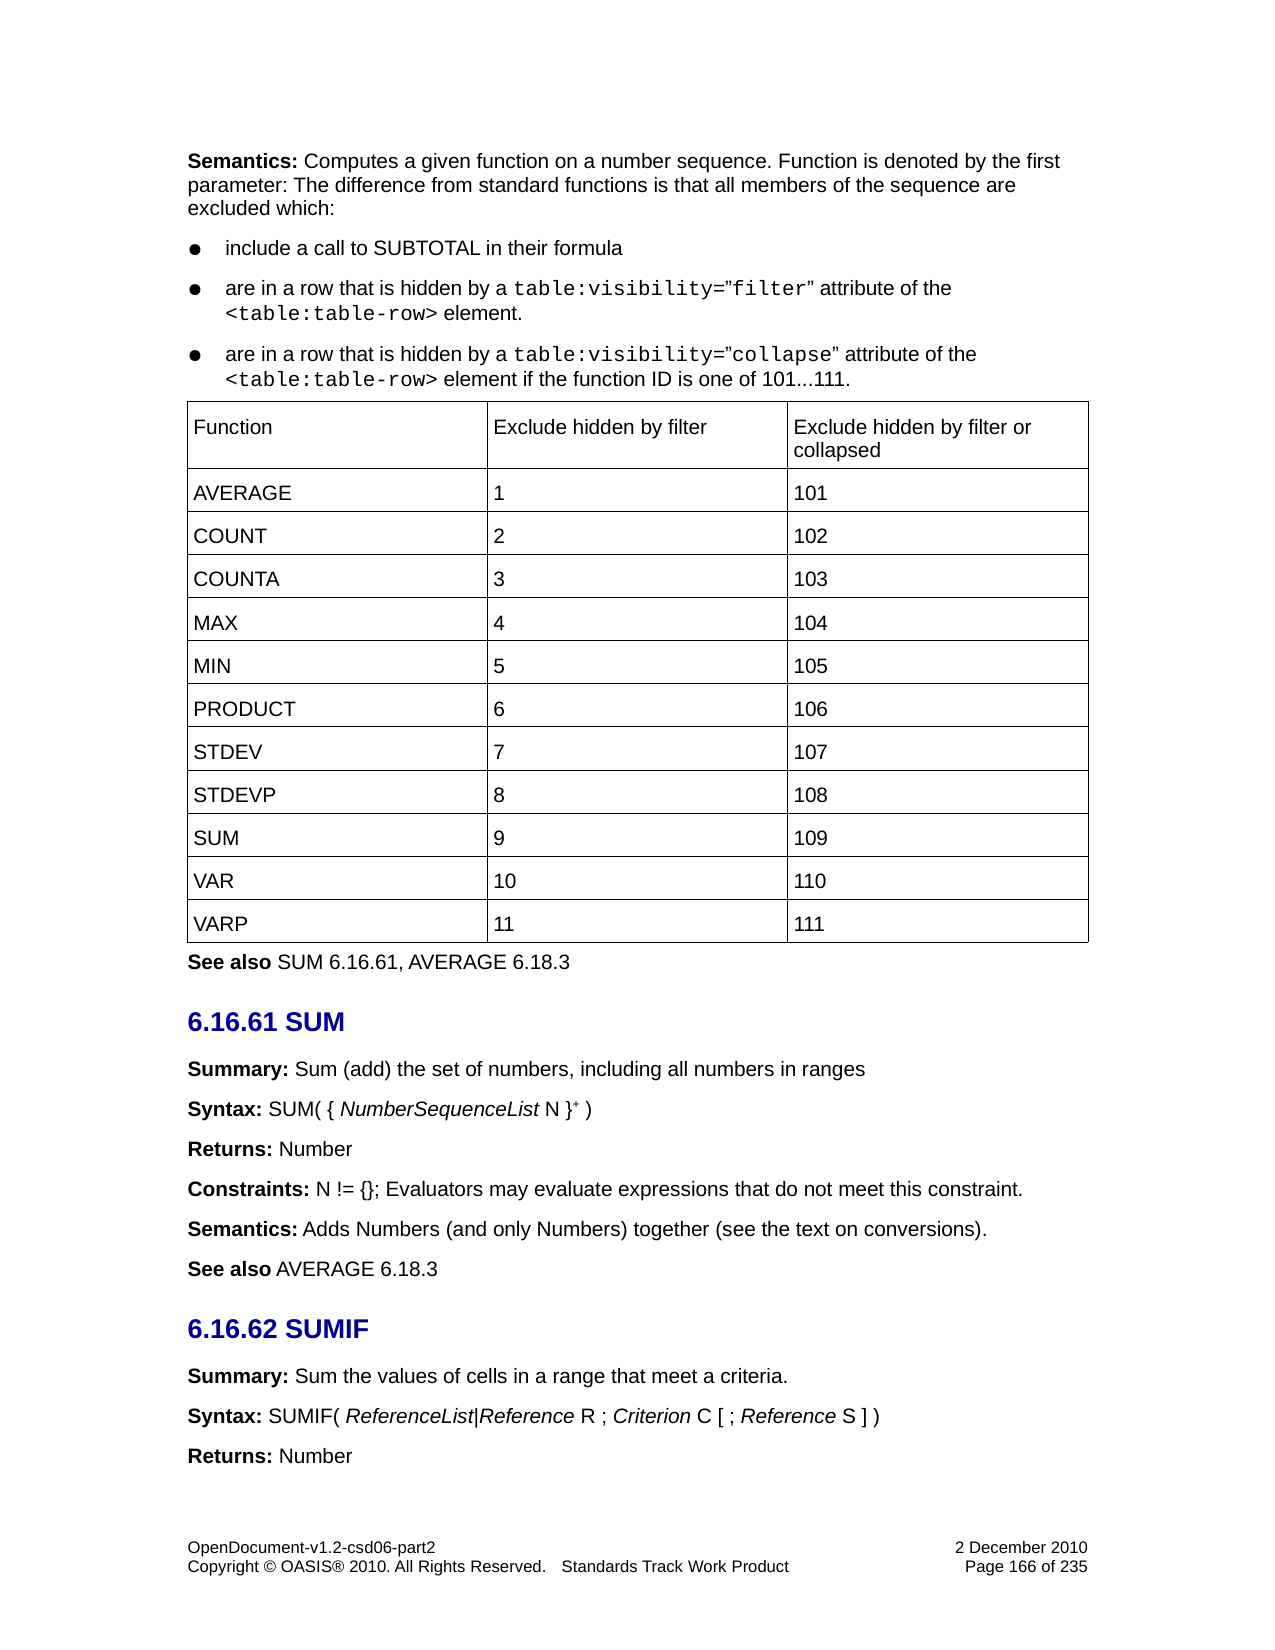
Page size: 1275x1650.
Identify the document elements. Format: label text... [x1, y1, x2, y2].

table_cell STDEV [188, 727, 487, 769]
table_header Function [188, 402, 487, 468]
text Semantics: Adds Numbers (and only Numbers) together (see the text on conversions). [187, 1218, 1088, 1241]
table_header Exclude hidden by filter or collapsed [788, 402, 1088, 468]
list include a call to SUBTOTAL in their formula [187, 236, 1088, 259]
table_cell STDEVP [188, 771, 487, 813]
table_cell 7 [488, 727, 787, 769]
table_cell AVERAGE [188, 469, 487, 511]
table_cell 5 [488, 641, 787, 683]
text Syntax: SUMIF( ReferenceList|Reference R ; Criterion C [ ; Reference S ] ) [187, 1405, 1088, 1428]
table_cell 101 [788, 469, 1088, 511]
text Semantics: Computes a given function on a number sequence. Function is denoted by the first parameter: The difference from standard functions is that all members of the sequence are excluded which: [187, 150, 1088, 220]
table_cell COUNT [188, 512, 487, 554]
list are in a row that is hidden by a table:visibility=”filter” attribute of the <table:table-row> element. [187, 276, 1088, 326]
table_header Exclude hidden by filter [488, 402, 787, 468]
table_cell 109 [788, 814, 1088, 856]
table_cell 1 [488, 469, 787, 511]
text See also SUM 6.16.61, AVERAGE 6.18.3 [187, 950, 1088, 974]
table_cell MAX [188, 598, 487, 640]
table_cell 9 [488, 814, 787, 856]
table_cell 3 [488, 555, 787, 597]
table_cell 11 [488, 900, 787, 942]
text See also AVERAGE 6.18.3 [187, 1257, 1088, 1281]
text Summary: Sum the values of cells in a range that meet a criteria. [187, 1365, 1088, 1388]
table_cell 10 [488, 857, 787, 899]
text Constraints: N != {}; Evaluators may evaluate expressions that do not meet this constraint. [187, 1178, 1088, 1201]
table_cell 108 [788, 771, 1088, 813]
table_cell PRODUCT [188, 684, 487, 726]
table_cell COUNTA [188, 555, 487, 597]
table_cell 110 [788, 857, 1088, 899]
table_cell VARP [188, 900, 487, 942]
table_cell MIN [188, 641, 487, 683]
text Syntax: SUM( { NumberSequenceList N }+ ) [187, 1098, 1088, 1121]
table_cell 111 [788, 900, 1088, 942]
text Summary: Sum (add) the set of numbers, including all numbers in ranges [187, 1058, 1088, 1081]
text Returns: Number [187, 1445, 1088, 1468]
table_cell 4 [488, 598, 787, 640]
table_cell 102 [788, 512, 1088, 554]
table_cell 106 [788, 684, 1088, 726]
subtitle SUMIF [187, 1314, 1088, 1344]
list are in a row that is hidden by a table:visibility=”collapse” attribute of the <table:table-row> element if the function ID is one of 101...111. [187, 343, 1088, 393]
table_cell SUM [188, 814, 487, 856]
subtitle SUM [187, 1007, 1088, 1037]
table_cell 2 [488, 512, 787, 554]
table_cell 105 [788, 641, 1088, 683]
table_cell 8 [488, 771, 787, 813]
table_cell 107 [788, 727, 1088, 769]
table_cell 6 [488, 684, 787, 726]
table_cell VAR [188, 857, 487, 899]
table_cell 103 [788, 555, 1088, 597]
table_cell 104 [788, 598, 1088, 640]
text Returns: Number [187, 1138, 1088, 1161]
